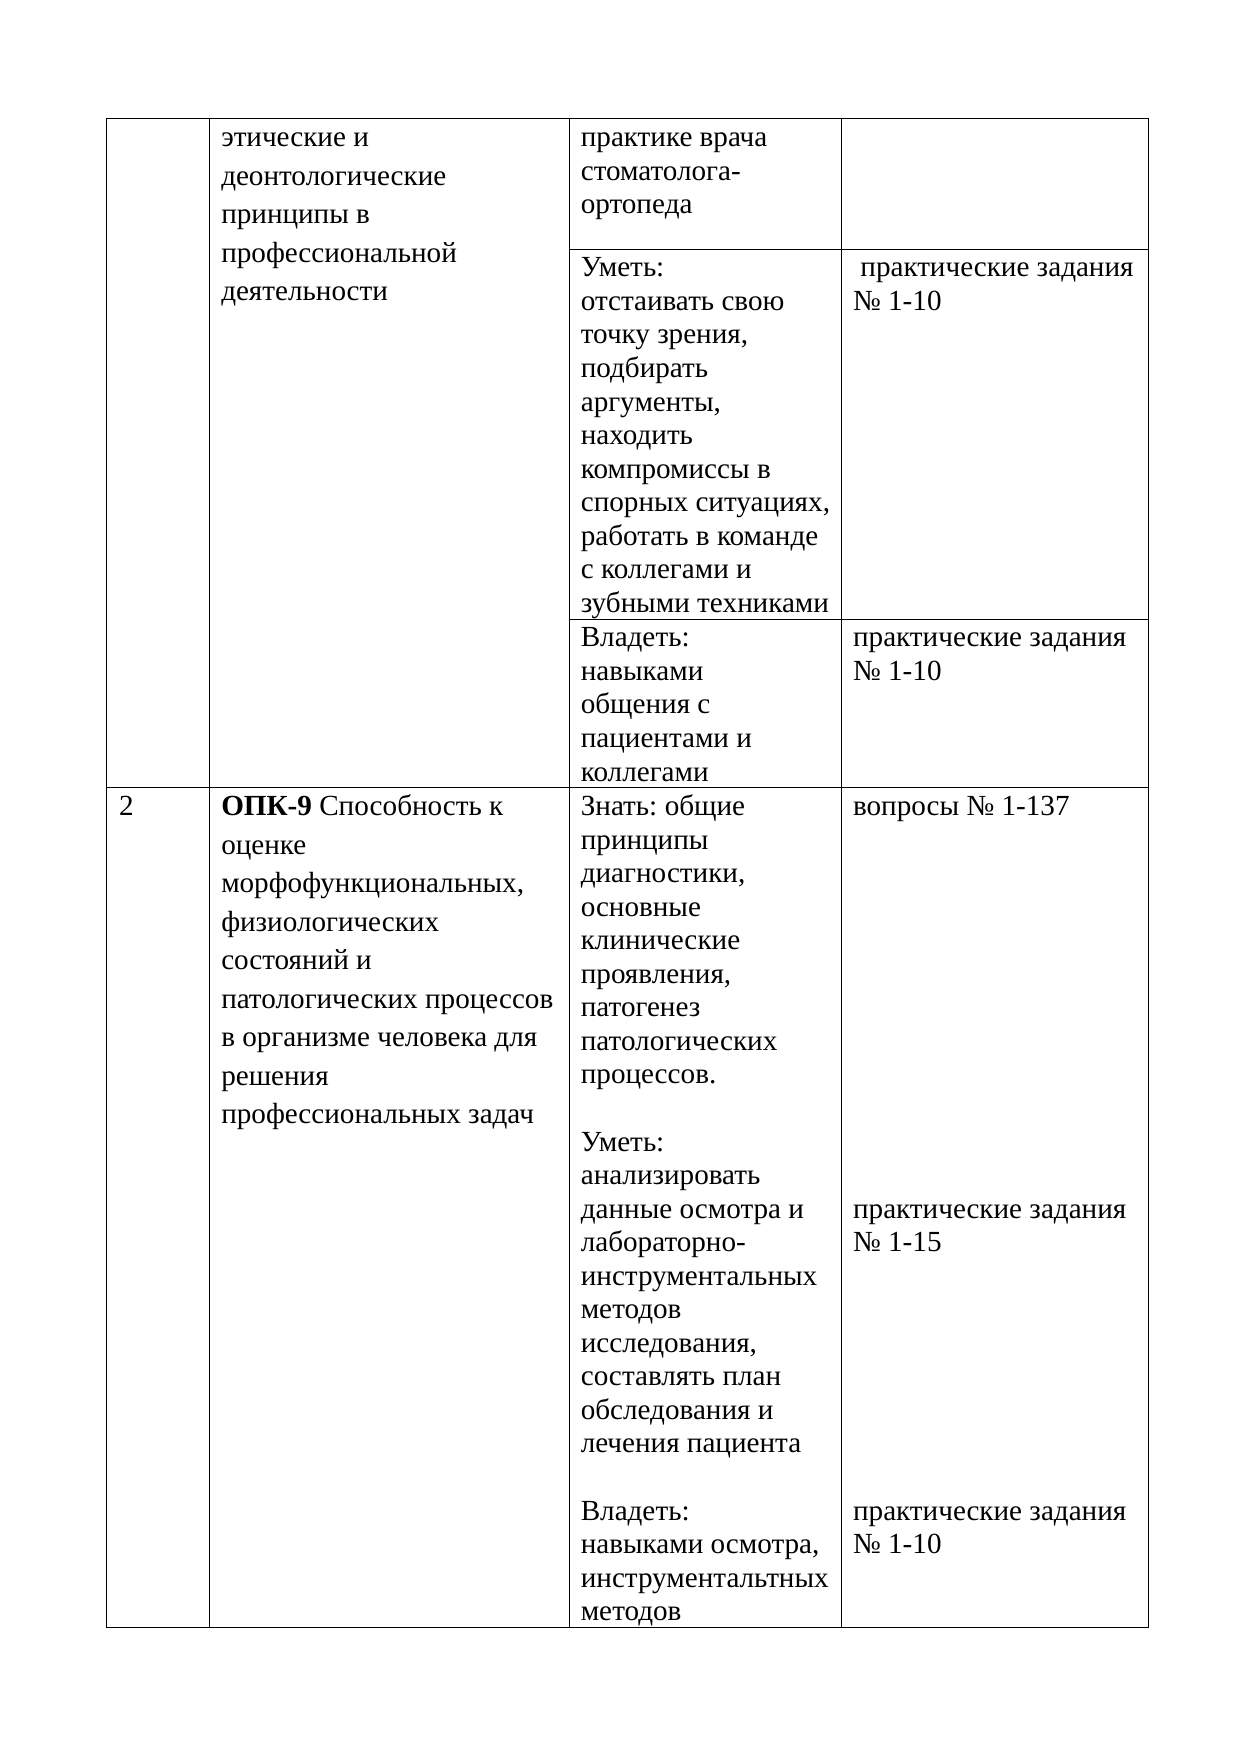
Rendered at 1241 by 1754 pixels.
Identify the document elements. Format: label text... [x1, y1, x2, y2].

table_cell ОПК-9 Способность к оценке морфофункциональных, физиологических состояний и патологических процессов в организме человека для решения профессиональных задач [210, 788, 569, 1627]
table_cell практические задания № 1-10 [842, 620, 1148, 787]
table_cell практике врача стоматолога-ортопеда [570, 119, 841, 248]
table_cell этические и деонтологические принципы в профессиональной деятельности [210, 119, 569, 787]
table_cell [842, 119, 1148, 248]
table_cell Знать: общие принципы диагностики, основные клинические проявления, патогенез патологических процессов. Уметь: анализировать данные осмотра и лабораторно-инструментальных методов исследования, составлять план обследования и лечения пациента Владеть: навыками осмотра, инструментальтных методов [570, 788, 841, 1627]
table_cell 2 [107, 788, 209, 1627]
table_cell [107, 119, 209, 787]
table_cell Владеть: навыками общения с пациентами и коллегами [570, 620, 841, 787]
table_cell практические задания № 1-10 [842, 250, 1148, 618]
table_cell Уметь: отстаивать свою точку зрения, подбирать аргументы, находить компромиссы в спорных ситуациях, работать в команде с коллегами и зубными техниками [570, 250, 841, 618]
table_cell вопросы № 1-137 практические задания № 1-15 практические задания № 1-10 [842, 788, 1148, 1627]
